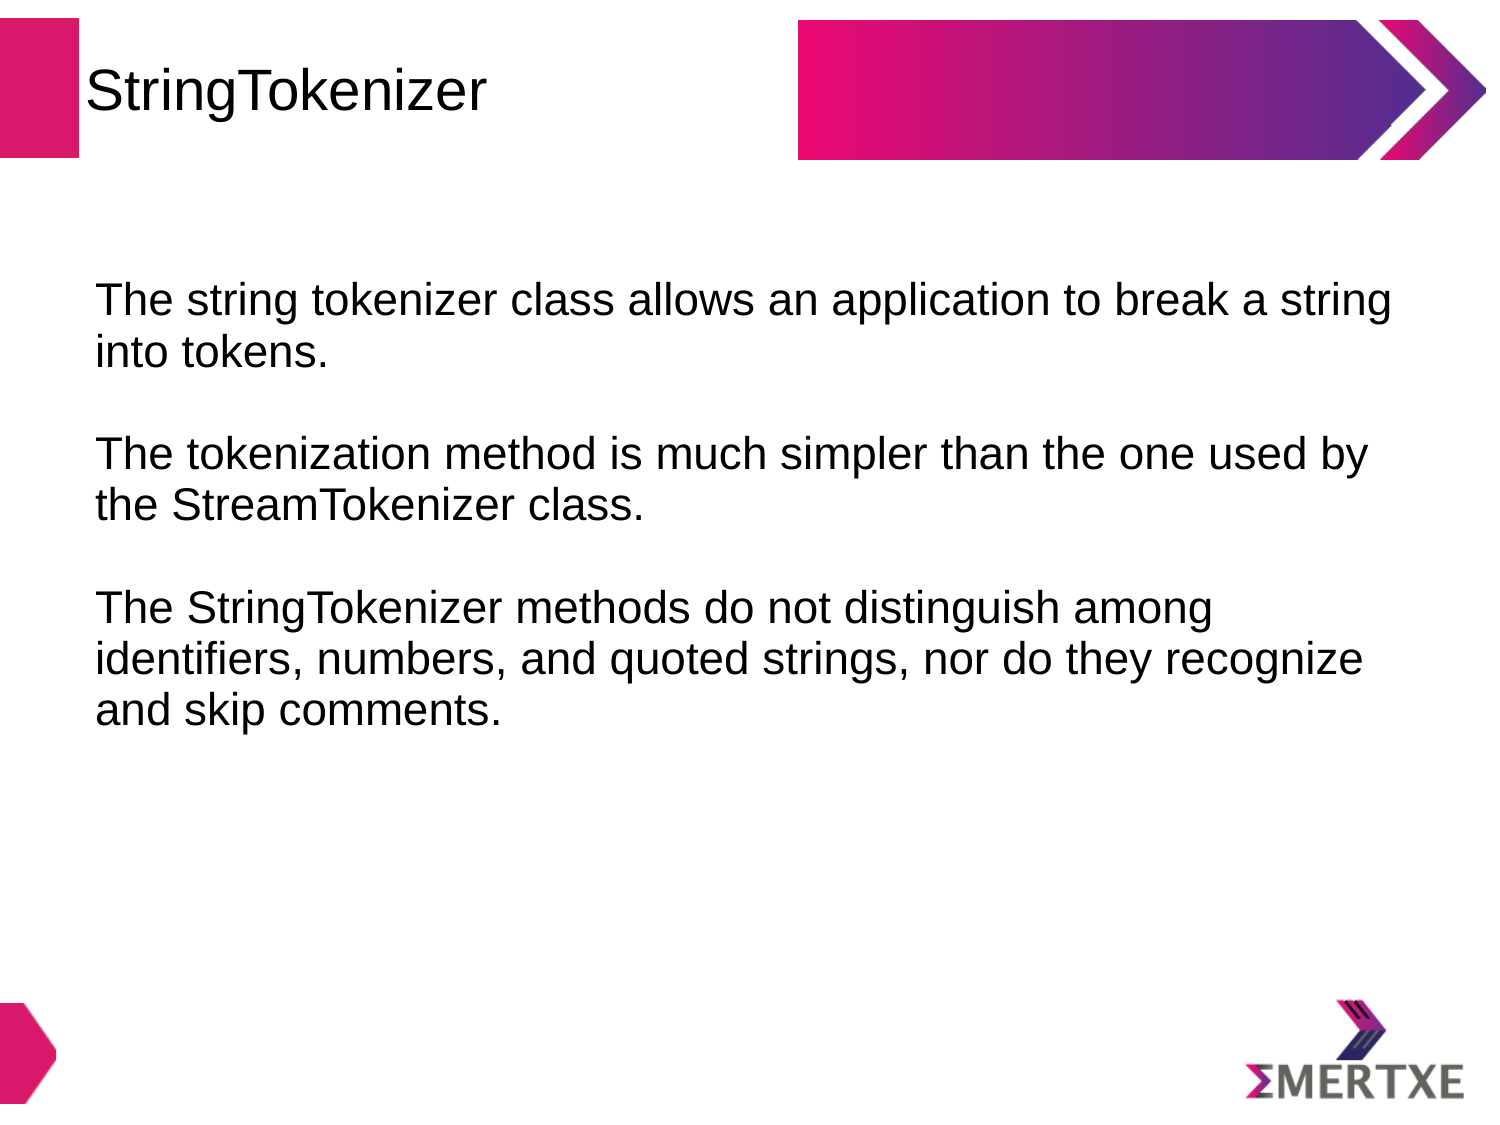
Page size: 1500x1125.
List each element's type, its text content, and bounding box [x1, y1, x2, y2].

picture [798, 20, 1486, 160]
picture [1245, 996, 1465, 1099]
text_box StringTokenizer [70, 49, 650, 130]
text_box The string tokenizer class allows an application to break a string into tokens. The tokenization method is much simpler than the one used by the StreamTokenizer class. The StringTokenizer methods do not distinguish among identifiers, numbers, and quoted strings, nor do they recognize and skip comments. [80, 266, 1427, 828]
